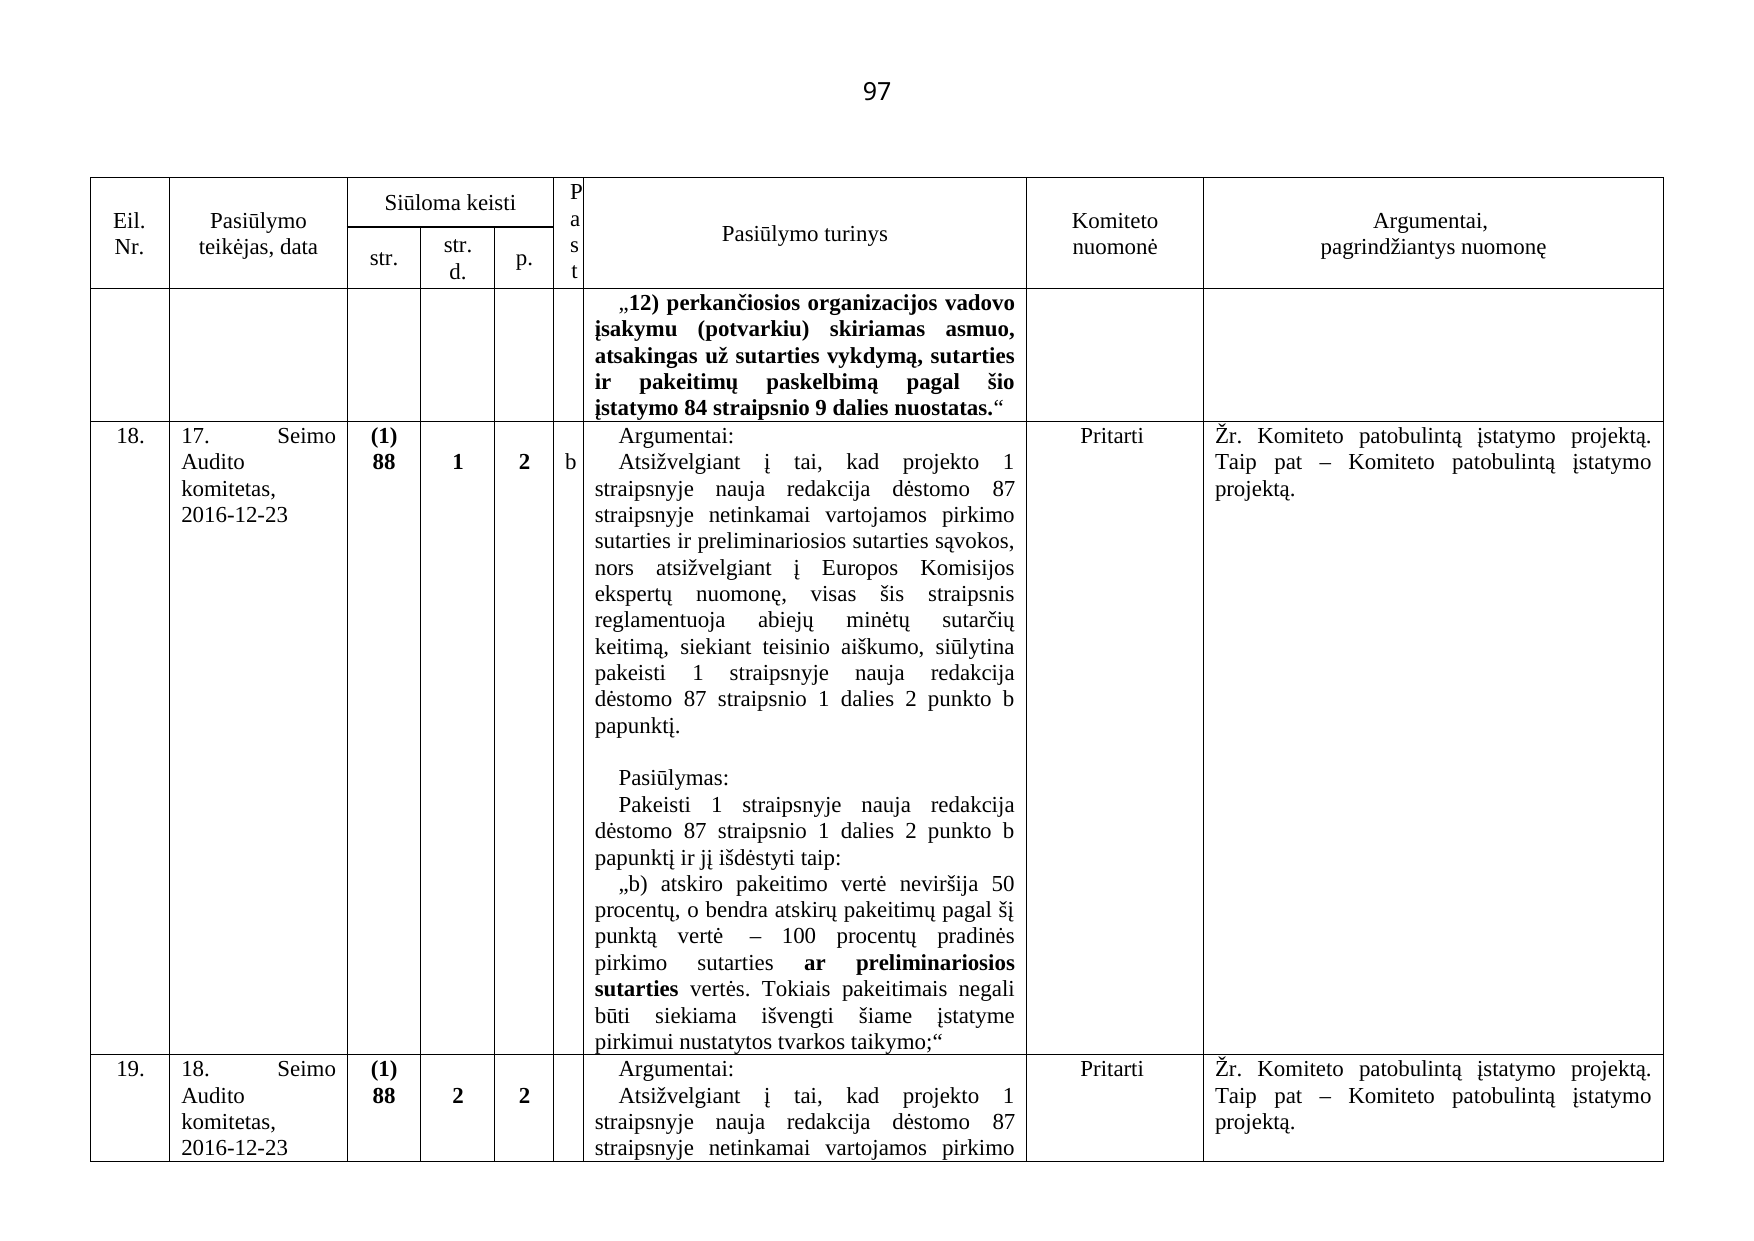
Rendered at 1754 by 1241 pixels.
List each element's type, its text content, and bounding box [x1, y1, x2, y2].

table_cell 18. Seimo Audito komitetas, 2016-12-23 [170, 1055, 347, 1161]
table_header Pasiūlymo teikėjas, data [170, 178, 347, 288]
table_cell [421, 289, 494, 421]
table_cell b [554, 422, 583, 1054]
table_cell (1) 88 [348, 422, 420, 1054]
table_cell 2 [495, 1055, 553, 1161]
table_cell Argumentai: Atsižvelgiant į tai, kad projekto 1 straipsnyje nauja redakcija dėstomo 87 straipsnyje netinkamai vartojamos pirkimo [584, 1055, 1026, 1161]
table_header Komiteto nuomonė [1027, 178, 1203, 288]
table_cell str. d. [421, 228, 494, 288]
table_header Pastabos [554, 178, 583, 288]
table_header Pasiūlymo turinys [584, 178, 1026, 288]
table_header Eil. Nr. [91, 178, 169, 288]
table_cell N [554, 289, 583, 421]
table_cell „12) perkančiosios organizacijos vadovo įsakymu (potvarkiu) skiriamas asmuo, atsakingas už sutarties vykdymą, sutarties ir pakeitimų paskelbimą pagal šio įstatymo 84 straipsnio 9 dalies nuostatas.“ [584, 289, 1026, 421]
table_cell 19. [91, 1055, 169, 1161]
table_cell Pritarti [1027, 422, 1203, 1054]
table_cell 2 [421, 1055, 494, 1161]
table_cell Argumentai: Atsižvelgiant į tai, kad projekto 1 straipsnyje nauja redakcija dėstomo 87 straipsnyje netinkamai vartojamos pirkimo sutarties ir preliminariosios sutarties sąvokos, nors atsižvelgiant į Europos Komisijos ekspertų nuomonę, visas šis straipsnis reglamentuoja abiejų minėtų sutarčių keitimą, siekiant teisinio aiškumo, siūlytina pakeisti 1 straipsnyje nauja redakcija dėstomo 87 straipsnio 1 dalies 2 punkto b papunktį. Pasiūlymas: Pakeisti 1 straipsnyje nauja redakcija dėstomo 87 straipsnio 1 dalies 2 punkto b papunktį ir jį išdėstyti taip: „b) atskiro pakeitimo vertė neviršija 50 procentų, o bendra atskirų pakeitimų pagal šį punktą vertė – 100 procentų pradinės pirkimo sutarties ar preliminariosios sutarties vertės. Tokiais pakeitimais negali būti siekiama išvengti šiame įstatyme pirkimui nustatytos tvarkos taikymo;“ [584, 422, 1026, 1054]
table_cell p. [495, 228, 553, 288]
table_cell 1 [421, 422, 494, 1054]
table_cell Pritarti [1027, 1055, 1203, 1161]
table_header Siūloma keisti [348, 178, 553, 226]
table_cell [554, 1055, 583, 1161]
table_cell Žr. Komiteto patobulintą įstatymo projektą. Taip pat – Komiteto patobulintą įstatymo projektą. [1204, 422, 1663, 1054]
table_cell Žr. Komiteto patobulintą įstatymo projektą. Taip pat – Komiteto patobulintą įstatymo projektą. [1204, 1055, 1663, 1161]
table_cell [170, 289, 347, 421]
table_cell [495, 289, 553, 421]
table_cell str. [348, 228, 420, 288]
table_cell [1027, 289, 1203, 421]
table_cell [91, 289, 169, 421]
table_cell 17. Seimo Audito komitetas, 2016-12-23 [170, 422, 347, 1054]
table_header Argumentai, pagrindžiantys nuomonę [1204, 178, 1663, 288]
table_cell [1204, 289, 1663, 421]
table_cell 18. [91, 422, 169, 1054]
table_cell 2 [495, 422, 553, 1054]
table_cell (1) 88 [348, 1055, 420, 1161]
table_cell [348, 289, 420, 421]
